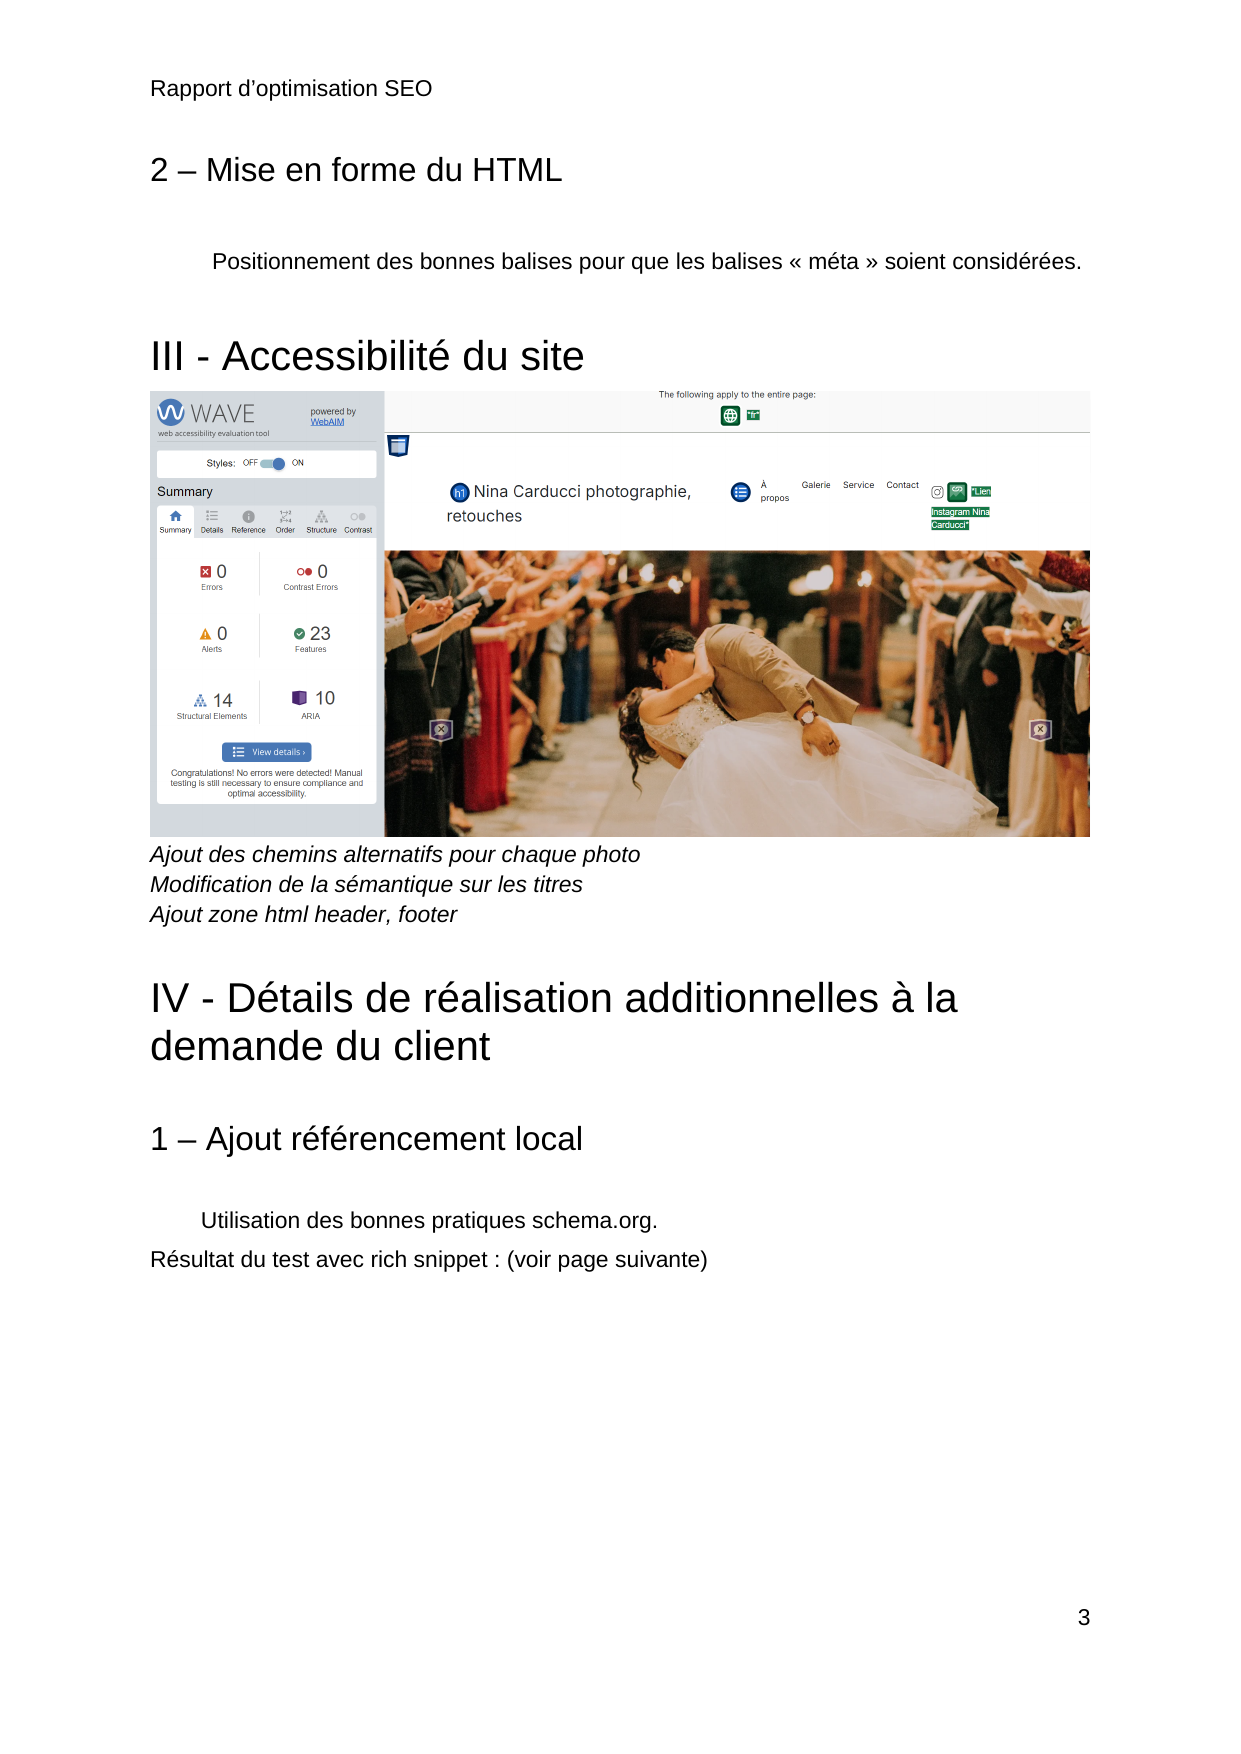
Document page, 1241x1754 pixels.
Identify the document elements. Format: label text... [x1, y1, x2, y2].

subtitle 1 – Ajout référencement local [150, 1119, 1090, 1157]
text Ajout zone html header, footer [150, 901, 1090, 927]
subtitle IV - Détails de réalisation additionnelles à la demande du client [150, 973, 1090, 1069]
text Modification de la sémantique sur les titres [150, 871, 1090, 897]
subtitle III - Accessibilité du site [150, 331, 1090, 379]
subtitle 2 – Mise en forme du HTML [150, 150, 1090, 188]
text Résultat du test avec rich snippet : (voir page suivante) [150, 1246, 1090, 1272]
text Ajout des chemins alternatifs pour chaque photo [150, 841, 1090, 867]
subtitle Utilisation des bonnes pratiques schema.org. [150, 1207, 1090, 1233]
subtitle Positionnement des bonnes balises pour que les balises « méta » soient considérées. [150, 238, 1090, 277]
